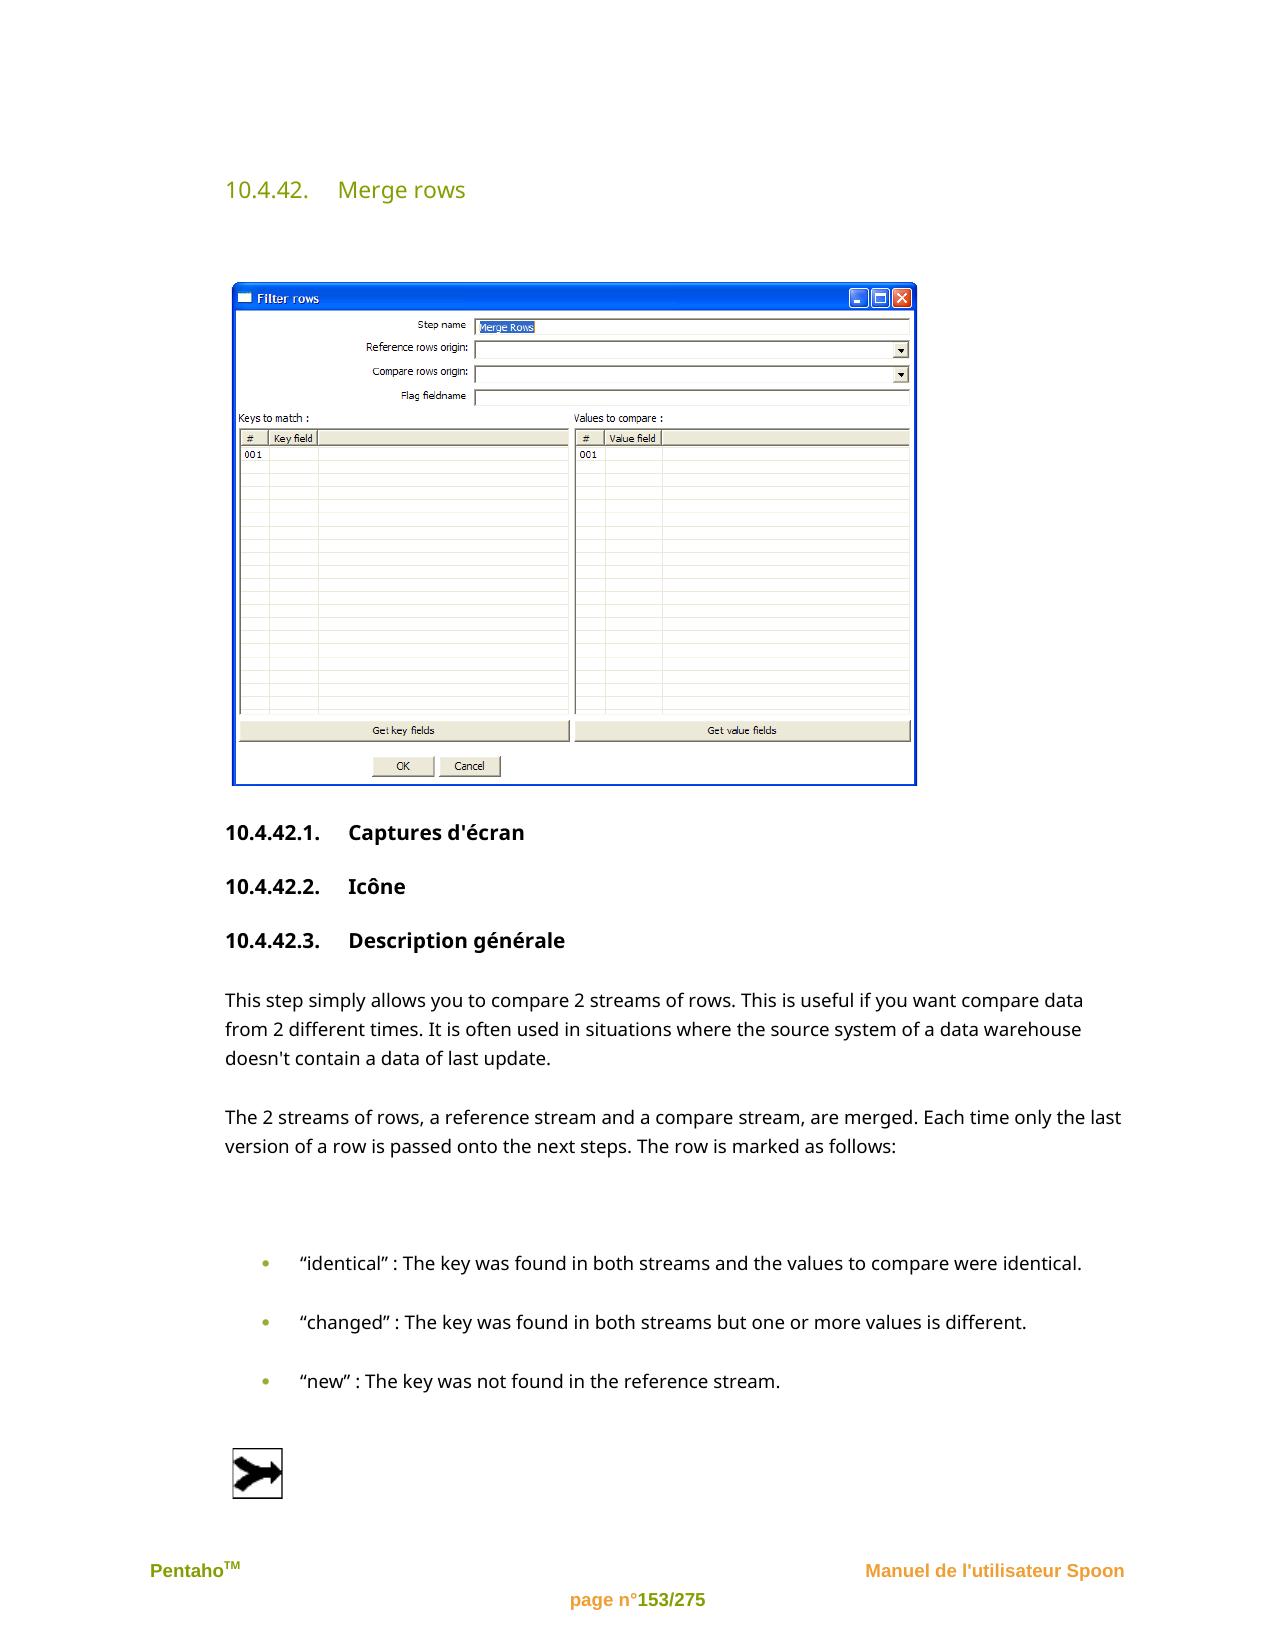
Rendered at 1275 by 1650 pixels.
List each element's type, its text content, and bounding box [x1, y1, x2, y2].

list “changed” : The key was found in both streams but one or more values is different. [262, 1306, 1125, 1335]
subtitle Icône [225, 871, 1125, 900]
text This step simply allows you to compare 2 streams of rows. This is useful if you want compare data from 2 different times. It is often used in situations where the source system of a data warehouse doesn't contain a data of last update. [225, 984, 1125, 1071]
list “identical” : The key was found in both streams and the values to compare were identical. [262, 1247, 1125, 1277]
picture [232, 1448, 283, 1499]
text The 2 streams of rows, a reference stream and a compare stream, are merged. Each time only the last version of a row is passed onto the next steps. The row is marked as follows: [225, 1101, 1125, 1159]
subtitle Description générale [225, 925, 1125, 954]
subtitle Merge rows [225, 175, 1125, 204]
subtitle Captures d'écran [225, 229, 1125, 846]
list “new” : The key was not found in the reference stream. [262, 1365, 1125, 1394]
